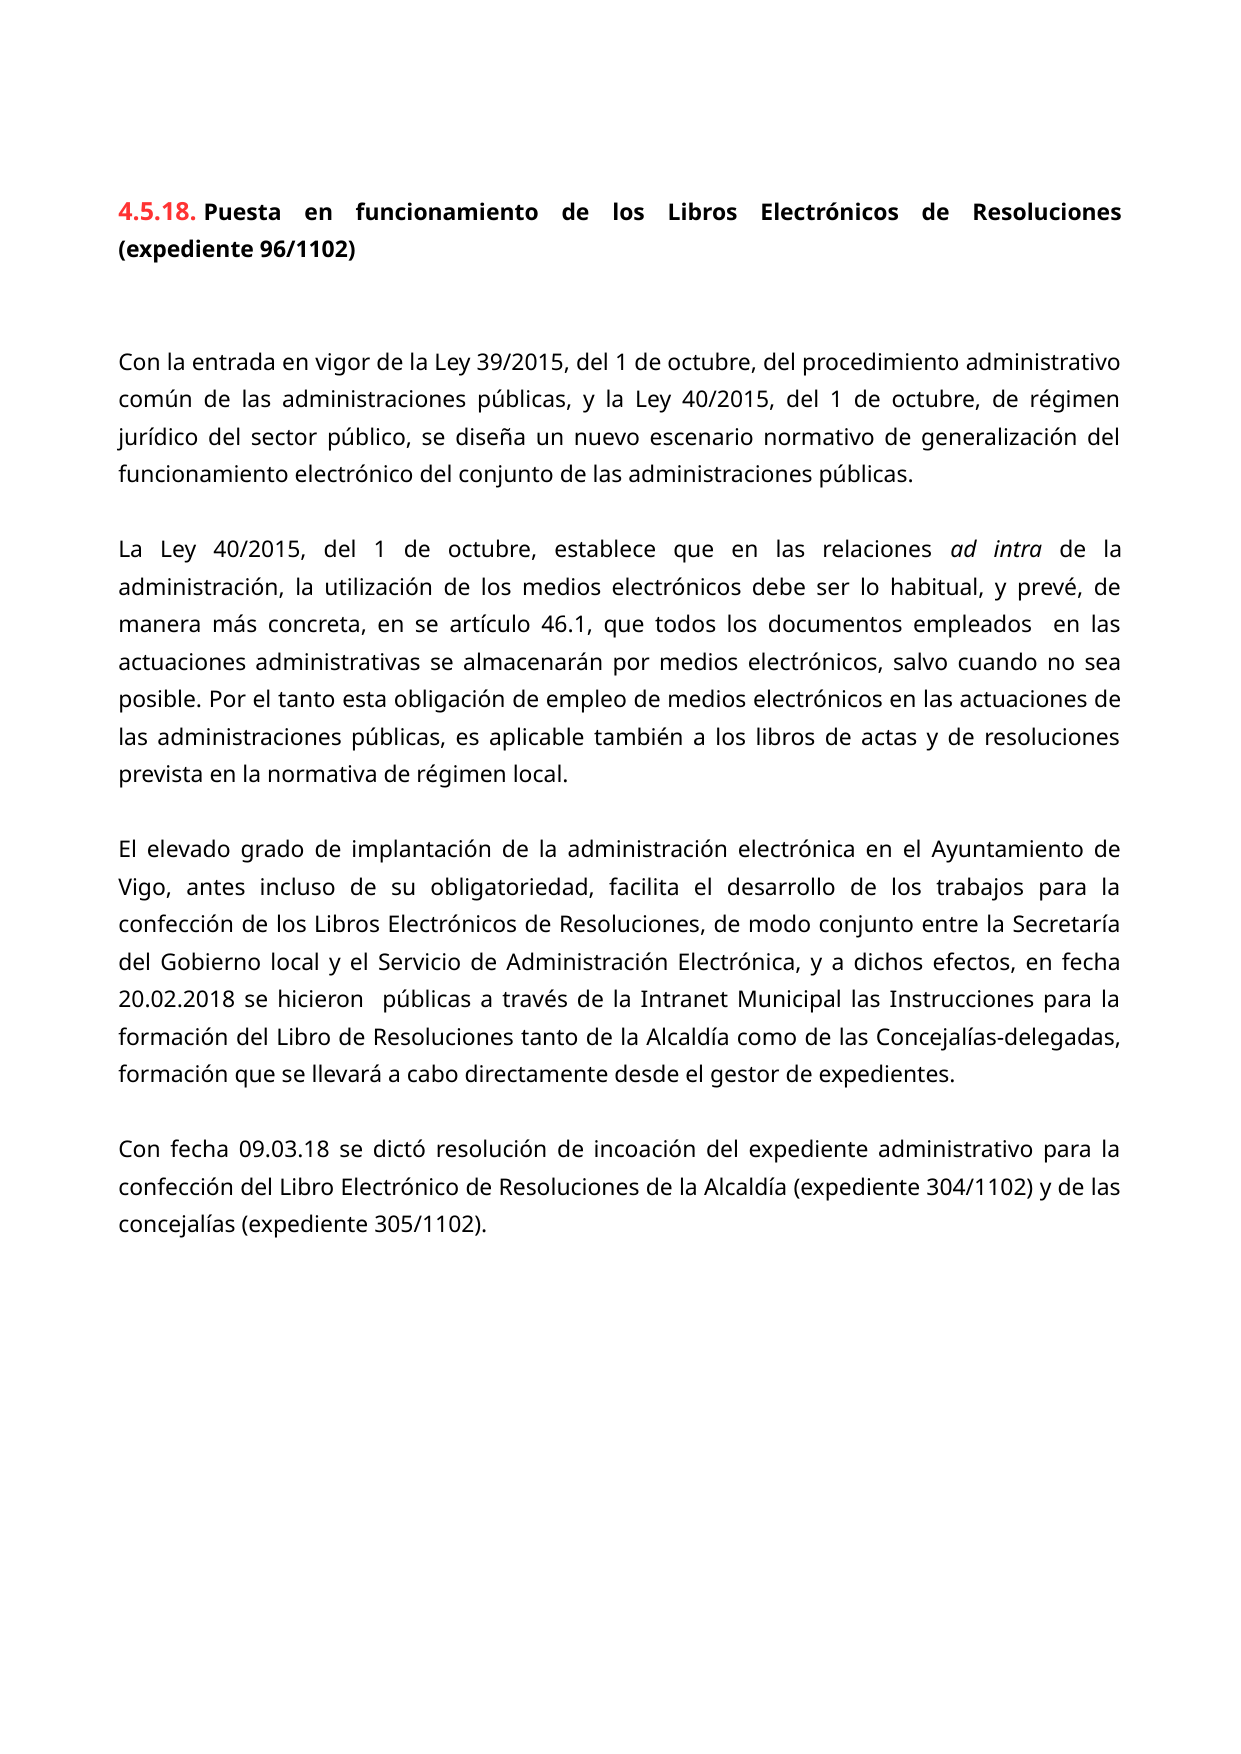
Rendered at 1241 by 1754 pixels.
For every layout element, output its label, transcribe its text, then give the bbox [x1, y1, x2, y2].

text La Ley 40/2015, del 1 de octubre, establece que en las relaciones ad intra de la administración, la utilización de los medios electrónicos debe ser lo habitual, y prevé, de manera más concreta, en se artículo 46.1, que todos los documentos empleados en las actuaciones administrativas se almacenarán por medios electrónicos, salvo cuando no sea posible. Por el tanto esta obligación de empleo de medios electrónicos en las actuaciones de las administraciones públicas, es aplicable también a los libros de actas y de resoluciones prevista en la normativa de régimen local. [118, 533, 1122, 790]
text Con fecha 09.03.18 se dictó resolución de incoación del expediente administrativo para la confección del Libro Electrónico de Resoluciones de la Alcaldía (expediente 304/1102) y de las concejalías (expediente 305/1102). [118, 1133, 1122, 1240]
text Con la entrada en vigor de la Ley 39/2015, del 1 de octubre, del procedimiento administrativo común de las administraciones públicas, y la Ley 40/2015, del 1 de octubre, de régimen jurídico del sector público, se diseña un nuevo escenario normativo de generalización del funcionamiento electrónico del conjunto de las administraciones públicas. [118, 346, 1122, 490]
text El elevado grado de implantación de la administración electrónica en el Ayuntamiento de Vigo, antes incluso de su obligatoriedad, facilita el desarrollo de los trabajos para la confección de los Libros Electrónicos de Resoluciones, de modo conjunto entre la Secretaría del Gobierno local y el Servicio de Administración Electrónica, y a dichos efectos, en fecha 20.02.2018 se hicieron públicas a través de la Intranet Municipal las Instrucciones para la formación del Libro de Resoluciones tanto de la Alcaldía como de las Concejalías-delegadas, formación que se llevará a cabo directamente desde el gestor de expedientes. [118, 833, 1122, 1090]
list Puesta en funcionamiento de los Libros Electrónicos de Resoluciones (expediente 96/1102) [118, 193, 1122, 265]
